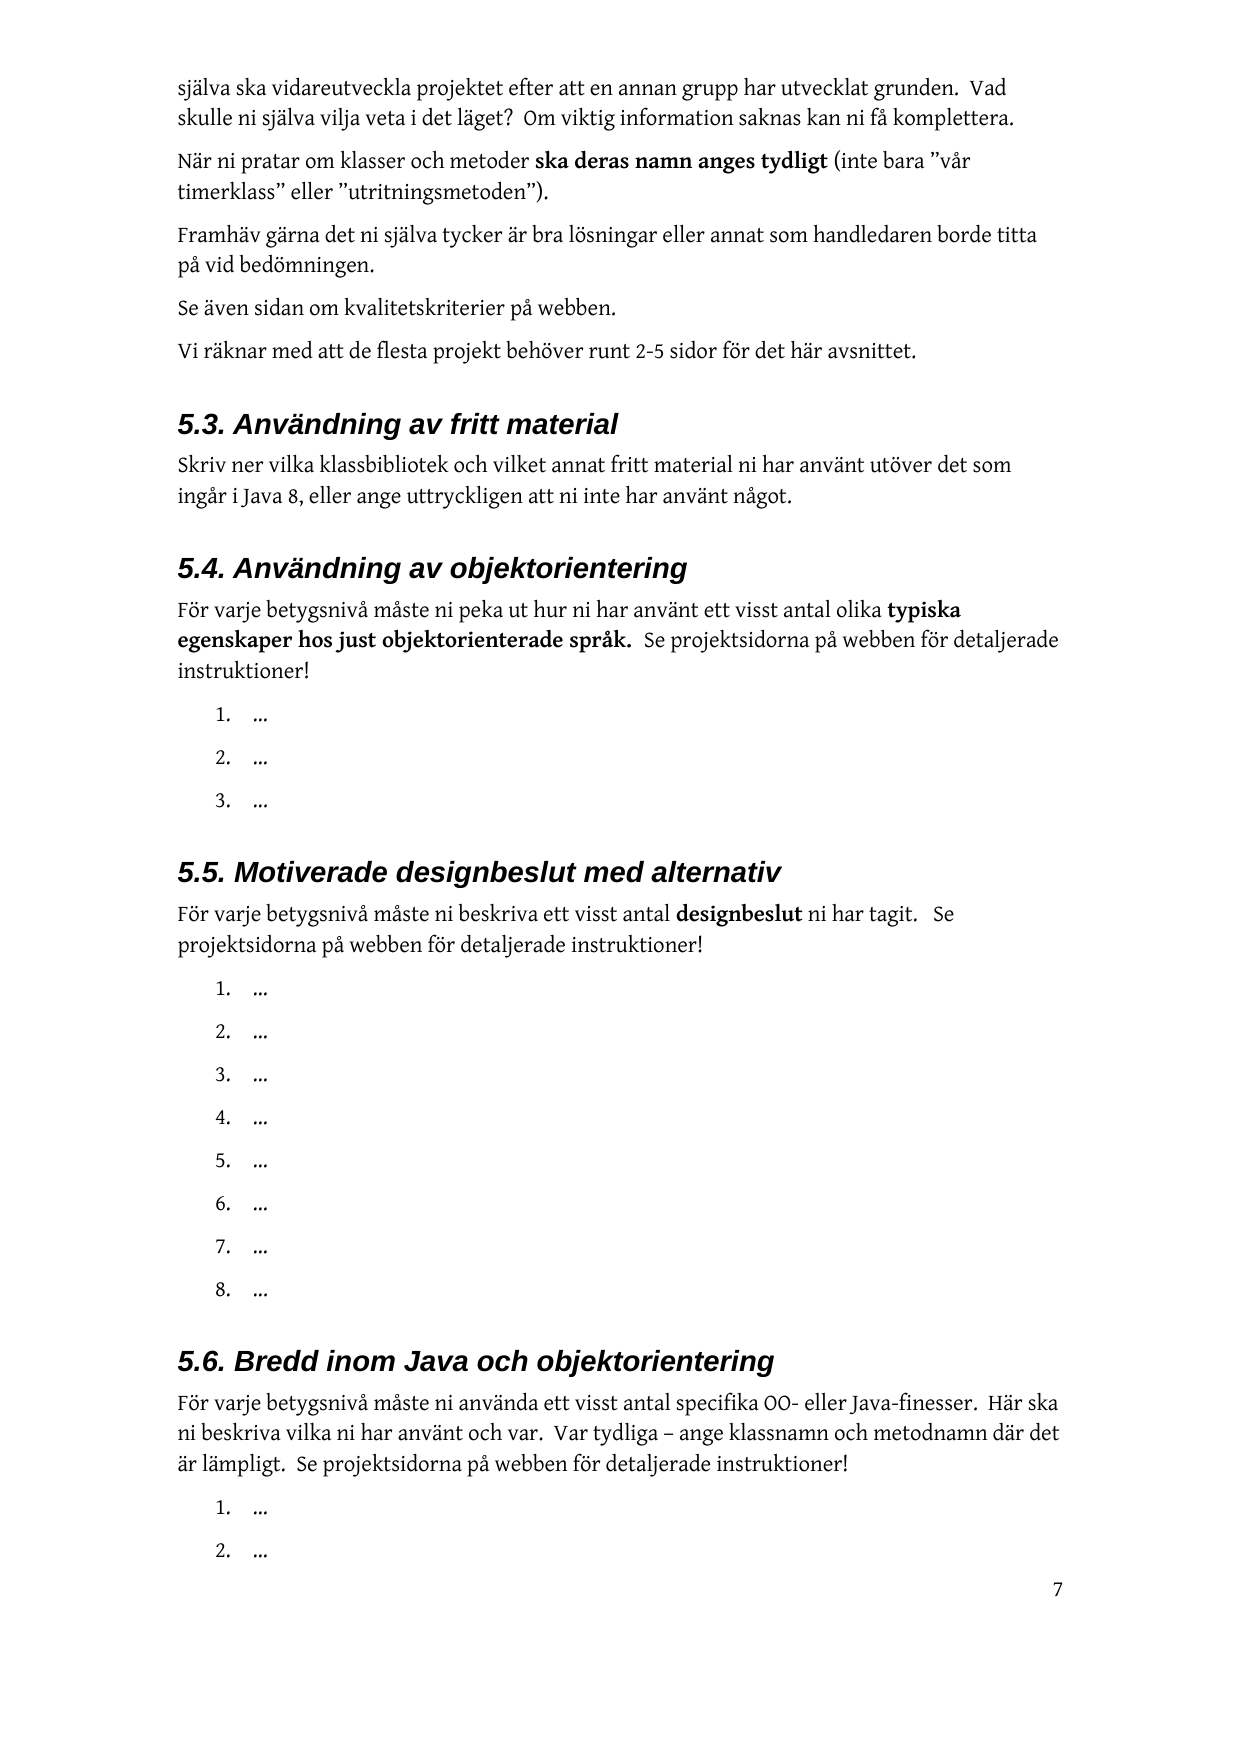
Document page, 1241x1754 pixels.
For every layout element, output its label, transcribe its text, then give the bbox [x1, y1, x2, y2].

list … [215, 1233, 1063, 1260]
text Framhäv gärna det ni själva tycker är bra lösningar eller annat som handledaren borde titta på vid bedömningen. [177, 222, 1063, 279]
list … [215, 1018, 1063, 1044]
subtitle 5.5. Motiverade designbeslut med alternativ [177, 855, 1063, 889]
list … [215, 1104, 1063, 1131]
text För varje betygsnivå måste ni peka ut hur ni har använt ett visst antal olika typiska egenskaper hos just objektorienterade språk. Se projektsidorna på webben för detaljerade instruktioner! [177, 597, 1063, 685]
list … [215, 701, 1063, 728]
subtitle 5.3. Användning av fritt material [177, 407, 1063, 440]
list … [215, 744, 1063, 771]
list … [215, 1190, 1063, 1217]
list … [215, 1494, 1063, 1521]
text Skriv ner vilka klassbibliotek och vilket annat fritt material ni har använt utöver det som ingår i Java 8, eller ange uttryckligen att ni inte har använt något. [177, 453, 1063, 510]
list ... [215, 787, 1063, 814]
list … [215, 975, 1063, 1002]
text Vi räknar med att de flesta projekt behöver runt 2-5 sidor för det här avsnittet. [177, 339, 1063, 365]
text själva ska vidareutveckla projektet efter att en annan grupp har utvecklat grunden. Vad skulle ni själva vilja veta i det läget? Om viktig information saknas kan ni få komplettera. [177, 75, 1063, 132]
text För varje betygsnivå måste ni använda ett visst antal specifika OO- eller Java-finesser. Här ska ni beskriva vilka ni har använt och var. Var tydliga – ange klassnamn och metodnamn där det är lämpligt. Se projektsidorna på webben för detaljerade instruktioner! [177, 1390, 1063, 1478]
text För varje betygsnivå måste ni beskriva ett visst antal designbeslut ni har tagit. Se projektsidorna på webben för detaljerade instruktioner! [177, 901, 1063, 958]
list ... [215, 1276, 1063, 1303]
list … [215, 1061, 1063, 1088]
text Se även sidan om kvalitetskriterier på webben. [177, 296, 1063, 322]
subtitle 5.6. Bredd inom Java och objektorientering [177, 1344, 1063, 1378]
list … [215, 1147, 1063, 1174]
list … [215, 1537, 1063, 1564]
text När ni pratar om klasser och metoder ska deras namn anges tydligt (inte bara ”vår timerklass” eller ”utritningsmetoden”). [177, 148, 1063, 206]
subtitle 5.4. Användning av objektorientering [177, 551, 1063, 585]
